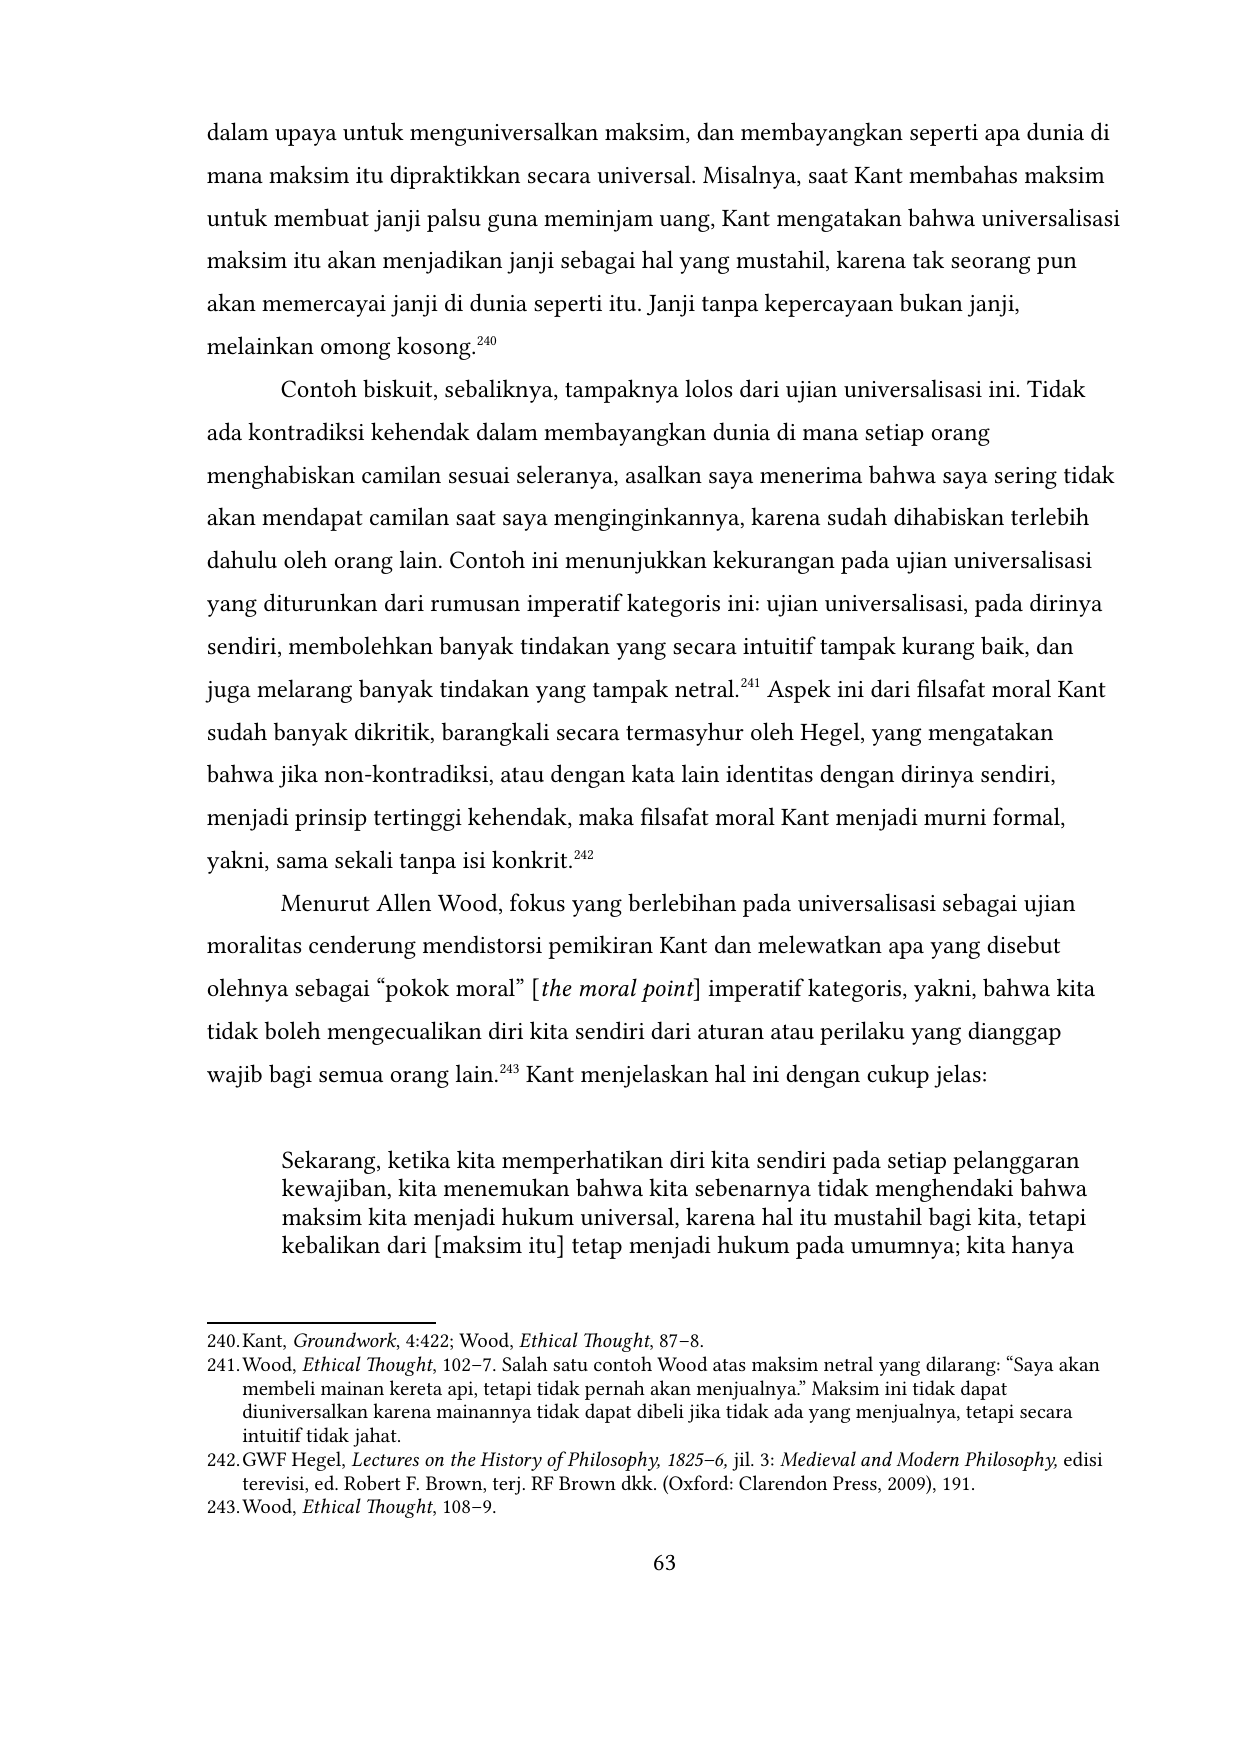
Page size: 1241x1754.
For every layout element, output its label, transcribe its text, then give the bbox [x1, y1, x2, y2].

text Wood, Ethical Thought, 102–7. Salah satu contoh Wood atas maksim netral yang dilarang: “Saya akan membeli mainan kereta api, tetapi tidak pernah akan menjualnya.” Maksim ini tidak dapat diuniversalkan karena mainannya tidak dapat dibeli jika tidak ada yang menjualnya, tetapi secara intuitif tidak jahat. [207, 1352, 1122, 1447]
text Menurut Allen Wood, fokus yang berlebihan pada universalisasi sebagai ujian moralitas cenderung mendistorsi pemikiran Kant dan melewatkan apa yang disebut olehnya sebagai “pokok moral” [the moral point] imperatif kategoris, yakni, bahwa kita tidak boleh mengecualikan diri kita sendiri dari aturan atau perilaku yang dianggap wajib bagi semua orang lain. Kant menjelaskan hal ini dengan cukup jelas: [207, 889, 1122, 1088]
text Contoh biskuit, sebaliknya, tampaknya lolos dari ujian universalisasi ini. Tidak ada kontradiksi kehendak dalam membayangkan dunia di mana setiap orang menghabiskan camilan sesuai seleranya, asalkan saya menerima bahwa saya sering tidak akan mendapat camilan saat saya menginginkannya, karena sudah dihabiskan terlebih dahulu oleh orang lain. Contoh ini menunjukkan kekurangan pada ujian universalisasi yang diturunkan dari rumusan imperatif kategoris ini: ujian universalisasi, pada dirinya sendiri, membolehkan banyak tindakan yang secara intuitif tampak kurang baik, dan juga melarang banyak tindakan yang tampak netral. Aspek ini dari filsafat moral Kant sudah banyak dikritik, barangkali secara termasyhur oleh Hegel, yang mengatakan bahwa jika non-kontradiksi, atau dengan kata lain identitas dengan dirinya sendiri, menjadi prinsip tertinggi kehendak, maka filsafat moral Kant menjadi murni formal, yakni, sama sekali tanpa isi konkrit. [207, 375, 1122, 874]
text GWF Hegel, Lectures on the History of Philosophy, 1825–6, jil. 3: Medieval and Modern Philosophy, edisi terevisi, ed. Robert F. Brown, terj. RF Brown dkk. (Oxford: Clarendon Press, 2009), 191. [207, 1447, 1122, 1495]
text Sekarang, ketika kita memperhatikan diri kita sendiri pada setiap pelanggaran kewajiban, kita menemukan bahwa kita sebenarnya tidak menghendaki bahwa maksim kita menjadi hukum universal, karena hal itu mustahil bagi kita, tetapi kebalikan dari [maksim itu] tetap menjadi hukum pada umumnya; kita hanya [282, 1146, 1122, 1260]
text Kant, Groundwork, 4:422; Wood, Ethical Thought, 87–8. [207, 1329, 1122, 1352]
text dalam upaya untuk menguniversalkan maksim, dan membayangkan seperti apa dunia di mana maksim itu dipraktikkan secara universal. Misalnya, saat Kant membahas maksim untuk membuat janji palsu guna meminjam uang, Kant mengatakan bahwa universalisasi maksim itu akan menjadikan janji sebagai hal yang mustahil, karena tak seorang pun akan memercayai janji di dunia seperti itu. Janji tanpa kepercayaan bukan janji, melainkan omong kosong. [207, 118, 1122, 361]
text Wood, Ethical Thought, 108–9. [207, 1495, 1122, 1519]
